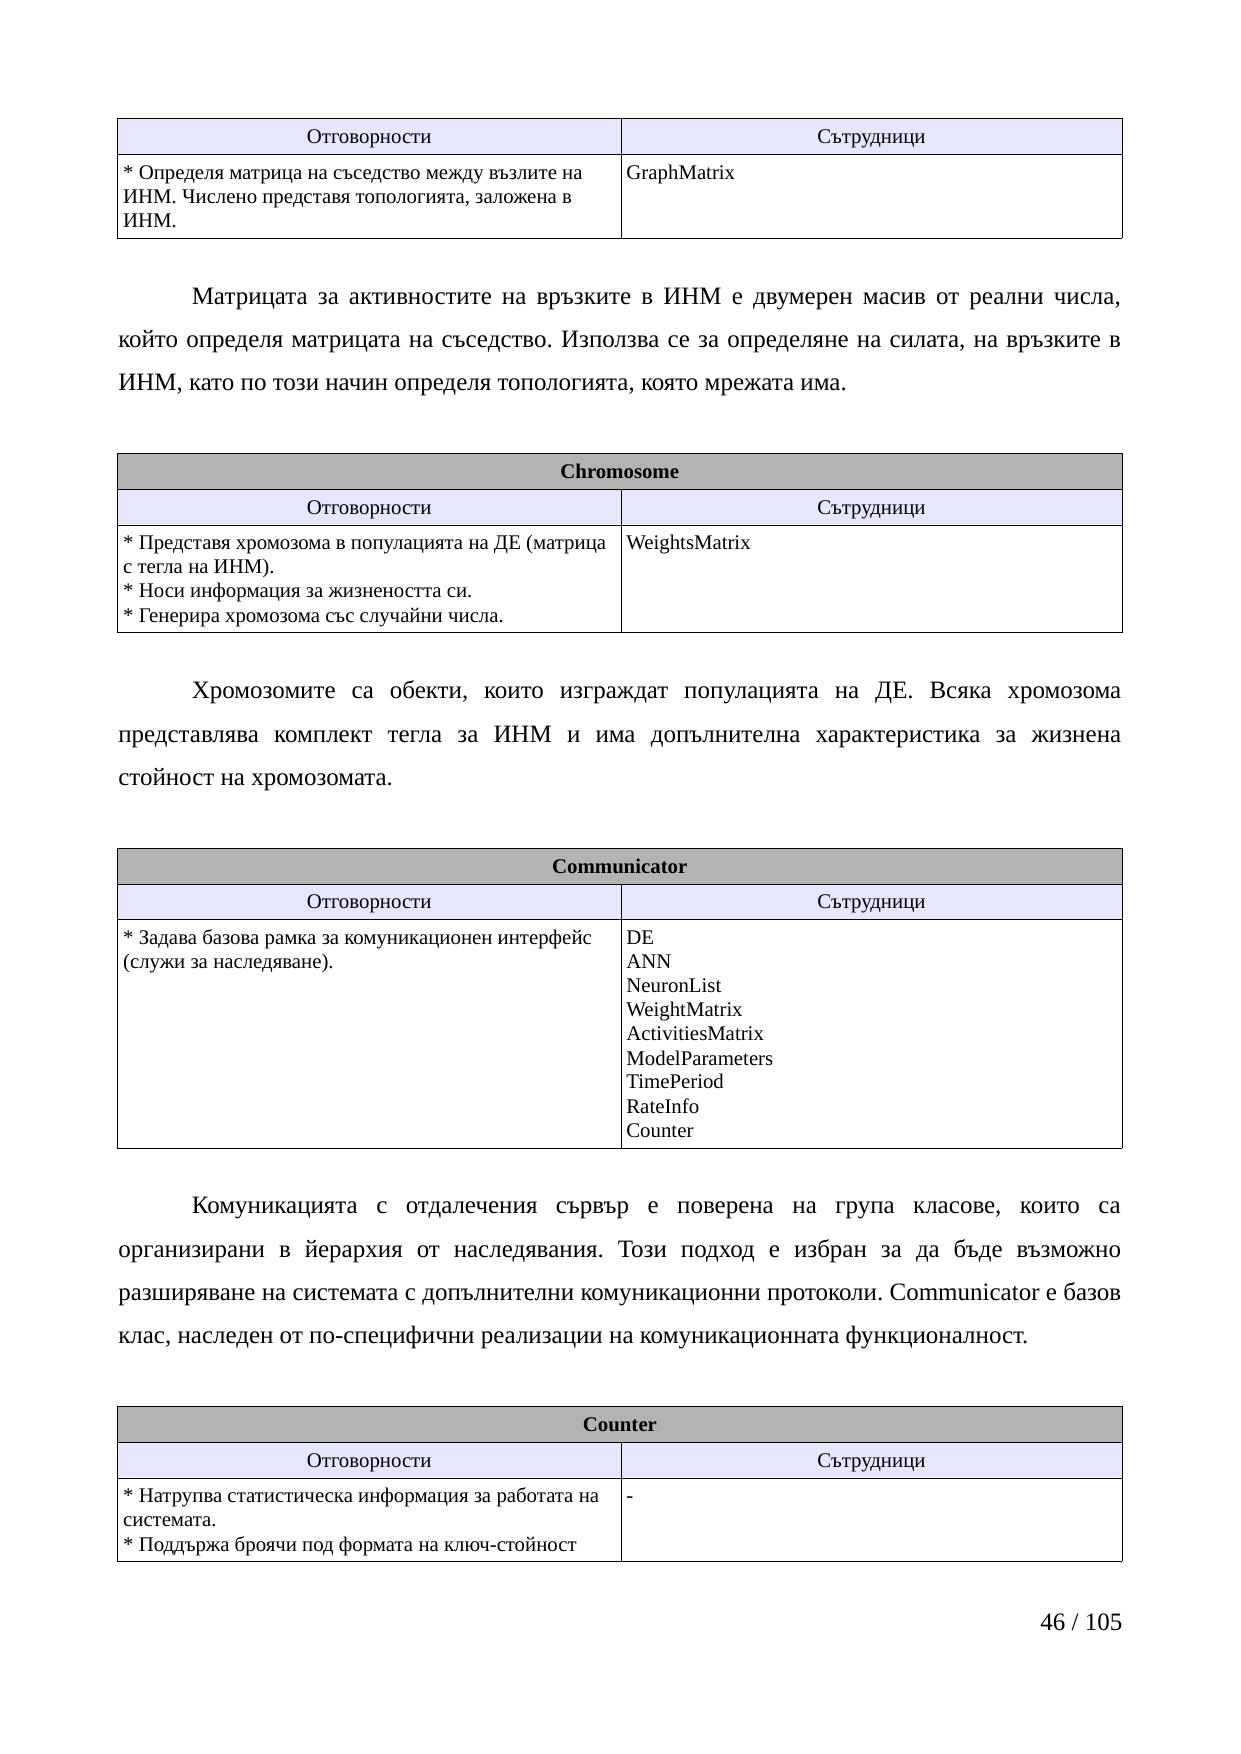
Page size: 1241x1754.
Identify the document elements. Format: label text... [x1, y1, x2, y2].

table_cell Сътрудници [622, 490, 1122, 524]
text Комуникацията с отдалечения сървър е поверена на група класове, които са организирани в йерархия от наследявания. Този подход е избран за да бъде възможно разширяване на системата с допълнителни комуникационни протоколи. Communicator е базов клас, наследен от по-специфични реализации на комуникационната функционалност. [118, 1191, 1122, 1349]
table_cell WeightsMatrix [622, 526, 1122, 632]
table_cell Сътрудници [622, 119, 1122, 154]
table_cell - [622, 1479, 1122, 1561]
table_cell Отговорности [118, 1443, 621, 1477]
table_cell Сътрудници [622, 885, 1122, 919]
table_cell Сътрудници [622, 1443, 1122, 1477]
table_cell * Задава базова рамка за комуникационен интерфейс (служи за наследяване). [118, 920, 621, 1147]
table_header Chromosome [118, 454, 1122, 489]
table_cell * Натрупва статистическа информация за работата на системата. * Поддържа броячи под формата на ключ-стойност [118, 1479, 621, 1561]
table_cell GraphMatrix [622, 155, 1122, 237]
table_cell Отговорности [118, 119, 621, 154]
table_cell * Определя матрица на съседство между възлите на ИНМ. Числено представя топологията, заложена в ИНМ. [118, 155, 621, 237]
table_cell Отговорности [118, 490, 621, 524]
table_header Counter [118, 1407, 1122, 1442]
table_cell DE ANN NeuronList WeightMatrix ActivitiesMatrix ModelParameters TimePeriod RateInfo Counter [622, 920, 1122, 1147]
text Матрицата за активностите на връзките в ИНМ е двумерен масив от реални числа, който определя матрицата на съседство. Използва се за определяне на силата, на връзките в ИНМ, като по този начин определя топологията, която мрежата има. [118, 281, 1122, 396]
table_header Communicator [118, 849, 1122, 884]
text Хромозомите са обекти, които изграждат популацията на ДЕ. Всяка хромозома представлява комплект тегла за ИНМ и има допълнителна характеристика за жизнена стойност на хромозомата. [118, 676, 1122, 791]
table_cell * Представя хромозома в популацията на ДЕ (матрица с тегла на ИНМ). * Носи информация за жизнеността си. * Генерира хромозома със случайни числа. [118, 526, 621, 632]
table_cell Отговорности [118, 885, 621, 919]
